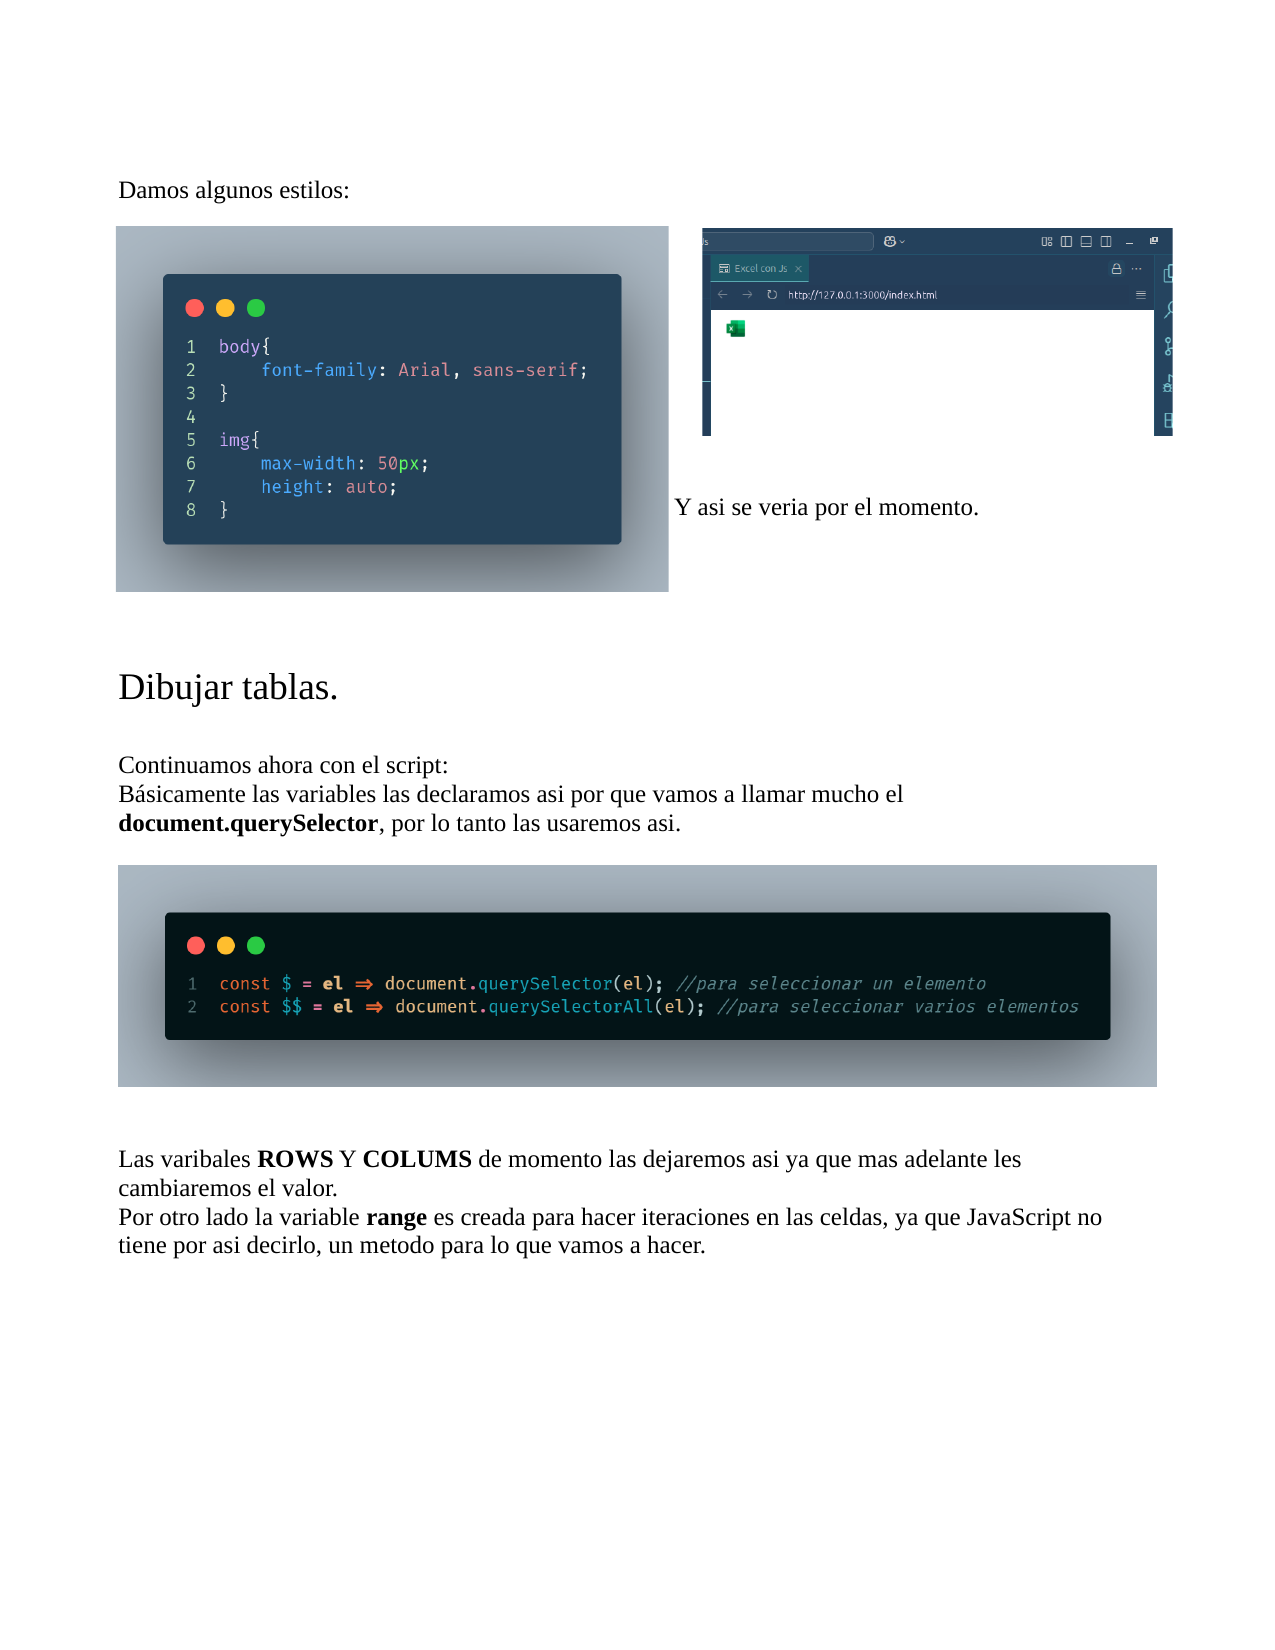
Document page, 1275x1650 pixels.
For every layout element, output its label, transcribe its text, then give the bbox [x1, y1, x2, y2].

picture [115, 226, 669, 592]
picture [1127, 228, 1173, 436]
text Continuamos ahora con el script: [118, 751, 1157, 779]
text Y asi se veria por el momento. [669, 492, 1157, 521]
picture [118, 865, 1157, 1087]
text Las varibales ROWS Y COLUMS de momento las dejaremos asi ya que mas adelante les cambiaremos el valor. [118, 1144, 1157, 1202]
text Damos algunos estilos: [118, 176, 1157, 204]
text Por otro lado la variable range es creada para hacer iteraciones en las celdas, ya que JavaScript no tiene por asi decirlo, un metodo para lo que vamos a hacer. [118, 1202, 1157, 1259]
text Básicamente las variables las declaramos asi por que vamos a llamar mucho el document.querySelector, por lo tanto las usaremos asi. [118, 779, 1157, 837]
text Dibujar tablas. [118, 664, 1157, 707]
